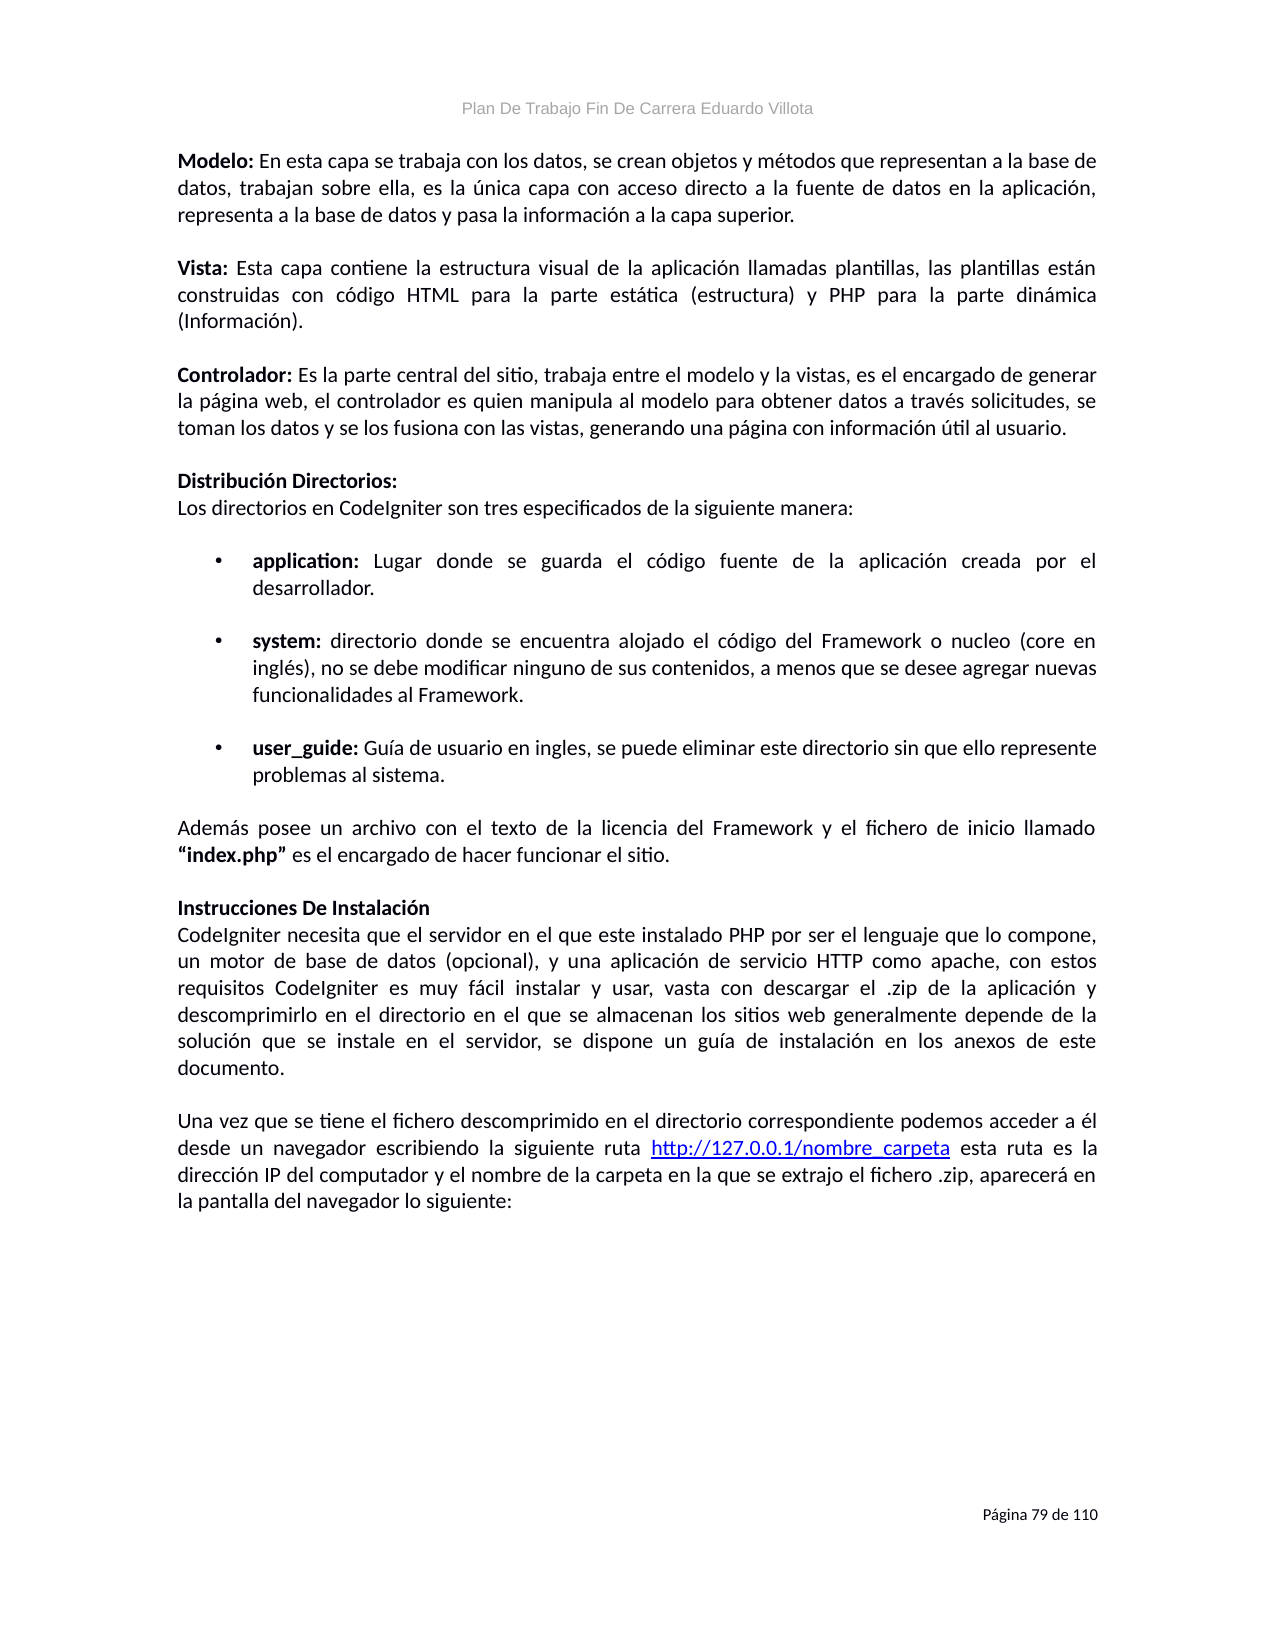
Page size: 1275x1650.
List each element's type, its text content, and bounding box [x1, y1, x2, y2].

list user_guide: Guía de usuario en ingles, se puede eliminar este directorio sin que ello represente problemas al sistema. [215, 734, 1098, 788]
text Además posee un archivo con el texto de la licencia del Framework y el fichero de inicio llamado “index.php” es el encargado de hacer funcionar el sitio. [177, 814, 1098, 868]
list system: directorio donde se encuentra alojado el código del Framework o nucleo (core en inglés), no se debe modificar ninguno de sus contenidos, a menos que se desee agregar nuevas funcionalidades al Framework. [215, 628, 1098, 708]
text Controlador: Es la parte central del sitio, trabaja entre el modelo y la vistas, es el encargado de generar la página web, el controlador es quien manipula al modelo para obtener datos a través solicitudes, se toman los datos y se los fusiona con las vistas, generando una página con información útil al usuario. [177, 361, 1098, 441]
text CodeIgniter necesita que el servidor en el que este instalado PHP por ser el lenguaje que lo compone, un motor de base de datos (opcional), y una aplicación de servicio HTTP como apache, con estos requisitos CodeIgniter es muy fácil instalar y usar, vasta con descargar el .zip de la aplicación y descomprimirlo en el directorio en el que se almacenan los sitios web generalmente depende de la solución que se instale en el servidor, se dispone un guía de instalación en los anexos de este documento. [177, 921, 1098, 1081]
text Distribución Directorios: [177, 468, 1098, 494]
list application: Lugar donde se guarda el código fuente de la aplicación creada por el desarrollador. [215, 548, 1098, 601]
text Modelo: En esta capa se trabaja con los datos, se crean objetos y métodos que representan a la base de datos, trabajan sobre ella, es la única capa con acceso directo a la fuente de datos en la aplicación, representa a la base de datos y pasa la información a la capa superior. [177, 148, 1098, 228]
text Instrucciones De Instalación [177, 894, 1098, 921]
text Los directorios en CodeIgniter son tres especificados de la siguiente manera: [177, 494, 1098, 521]
text Una vez que se tiene el fichero descomprimido en el directorio correspondiente podemos acceder a él desde un navegador escribiendo la siguiente ruta http://127.0.0.1/nombre_carpeta esta ruta es la dirección IP del computador y el nombre de la carpeta en la que se extrajo el fichero .zip, aparecerá en la pantalla del navegador lo siguiente: [177, 1108, 1098, 1214]
text Vista: Esta capa contiene la estructura visual de la aplicación llamadas plantillas, las plantillas están construidas con código HTML para la parte estática (estructura) y PHP para la parte dinámica (Información). [177, 254, 1098, 334]
